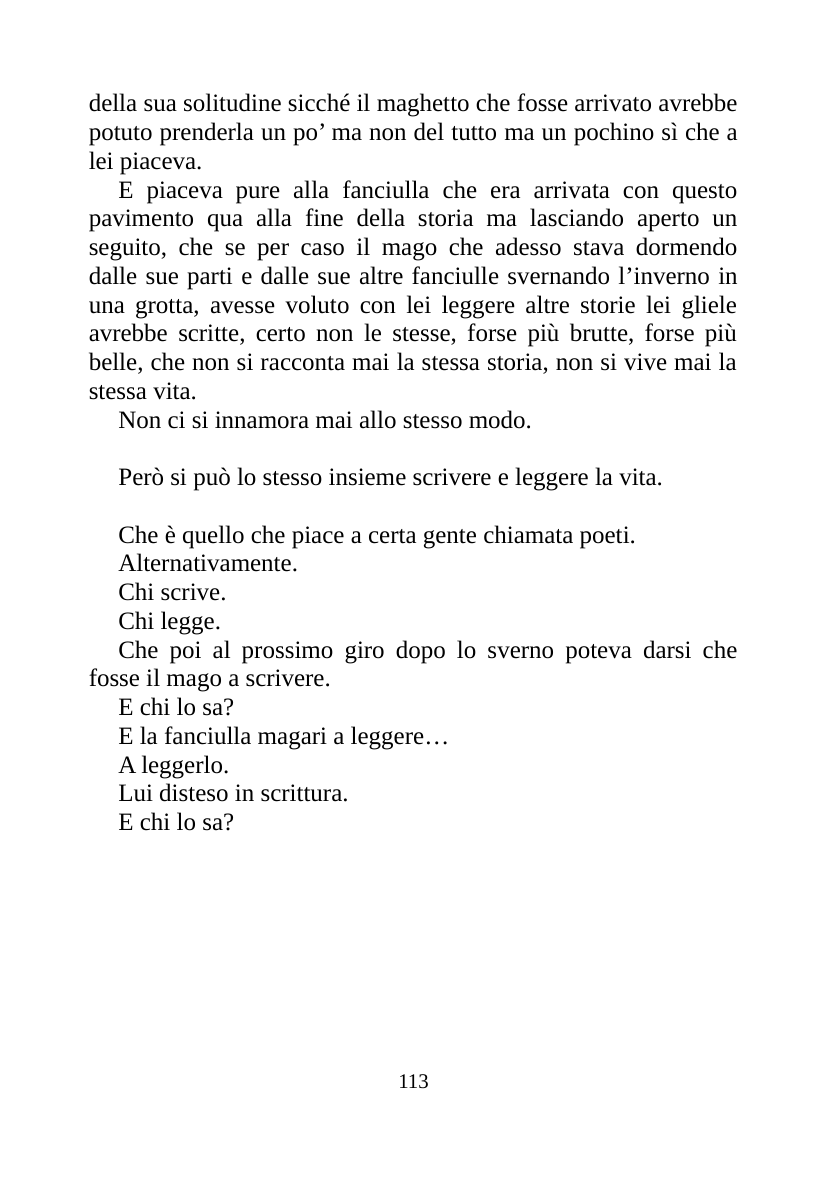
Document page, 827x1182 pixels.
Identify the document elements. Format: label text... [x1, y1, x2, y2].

text Non ci si innamora mai allo stesso modo. [88, 405, 738, 433]
text A leggerlo. [88, 750, 738, 778]
text Che poi al prossimo giro dopo lo sverno poteva darsi che fosse il mago a scrivere. [88, 635, 738, 692]
text E chi lo sa? [88, 692, 738, 721]
text Chi scrive. [88, 577, 738, 606]
text Chi legge. [88, 606, 738, 635]
text Che è quello che piace a certa gente chiamata poeti. [88, 520, 738, 548]
text Però si può lo stesso insieme scrivere e leggere la vita. [88, 462, 738, 491]
text E chi lo sa? [88, 807, 738, 836]
text Alternativamente. [88, 548, 738, 577]
text della sua solitudine sicché il maghetto che fosse arrivato avrebbe potuto prenderla un po’ ma non del tutto ma un pochino sì che a lei piaceva. [88, 88, 738, 175]
text Lui disteso in scrittura. [88, 778, 738, 807]
text E piaceva pure alla fanciulla che era arrivata con questo pavimento qua alla fine della storia ma lasciando aperto un seguito, che se per caso il mago che adesso stava dormendo dalle sue parti e dalle sue altre fanciulle svernando l’inverno in una grotta, avesse voluto con lei leggere altre storie lei gliele avrebbe scritte, certo non le stesse, forse più brutte, forse più belle, che non si racconta mai la stessa storia, non si vive mai la stessa vita. [88, 175, 738, 405]
text E la fanciulla magari a leggere… [88, 721, 738, 750]
